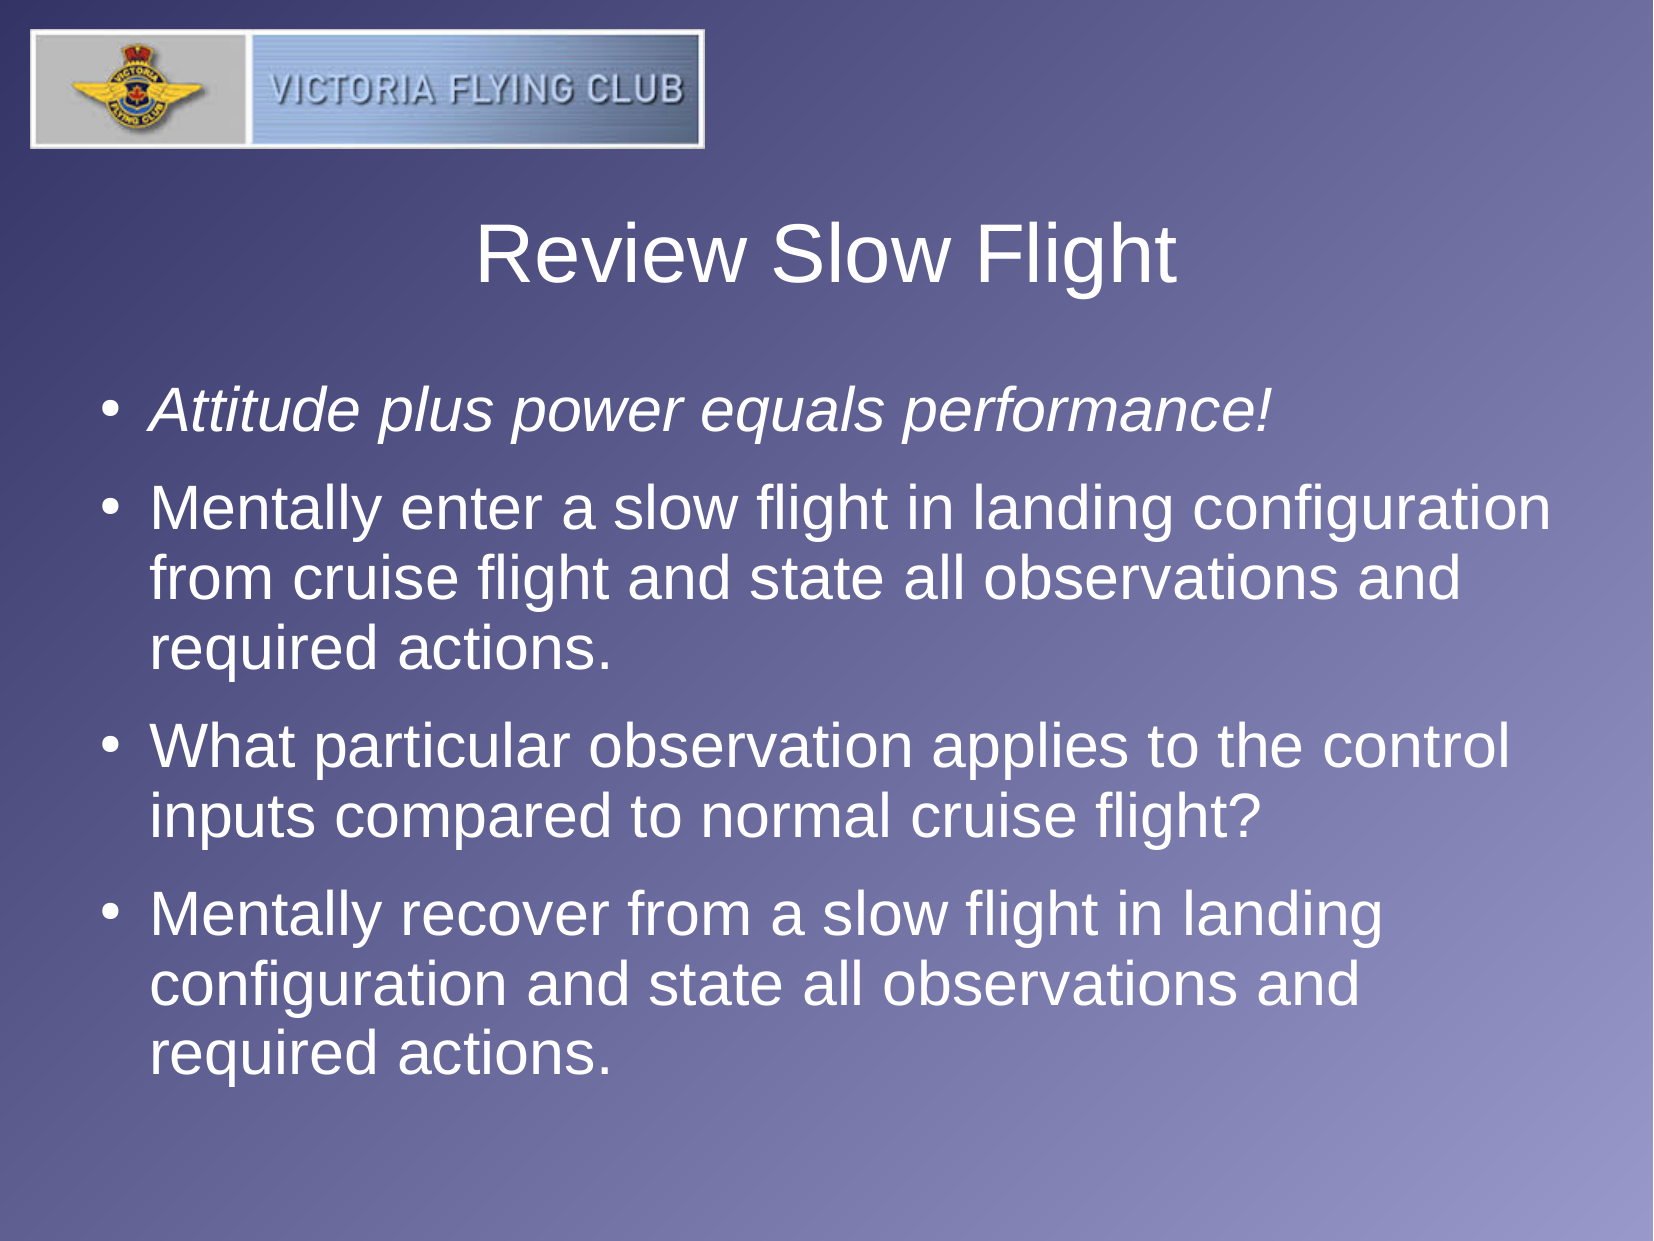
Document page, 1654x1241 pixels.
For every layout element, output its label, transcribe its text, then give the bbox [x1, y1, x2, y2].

picture [30, 29, 705, 149]
list Attitude plus power equals performance! Mentally enter a slow flight in landing configuration from cruise flight and state all observations and required actions. What particular observation applies to the control inputs compared to normal cruise flight? Mentally recover from a slow flight in landing configuration and state all observations and required actions. [82, 375, 1571, 1095]
title Review Slow Flight [82, 150, 1571, 358]
